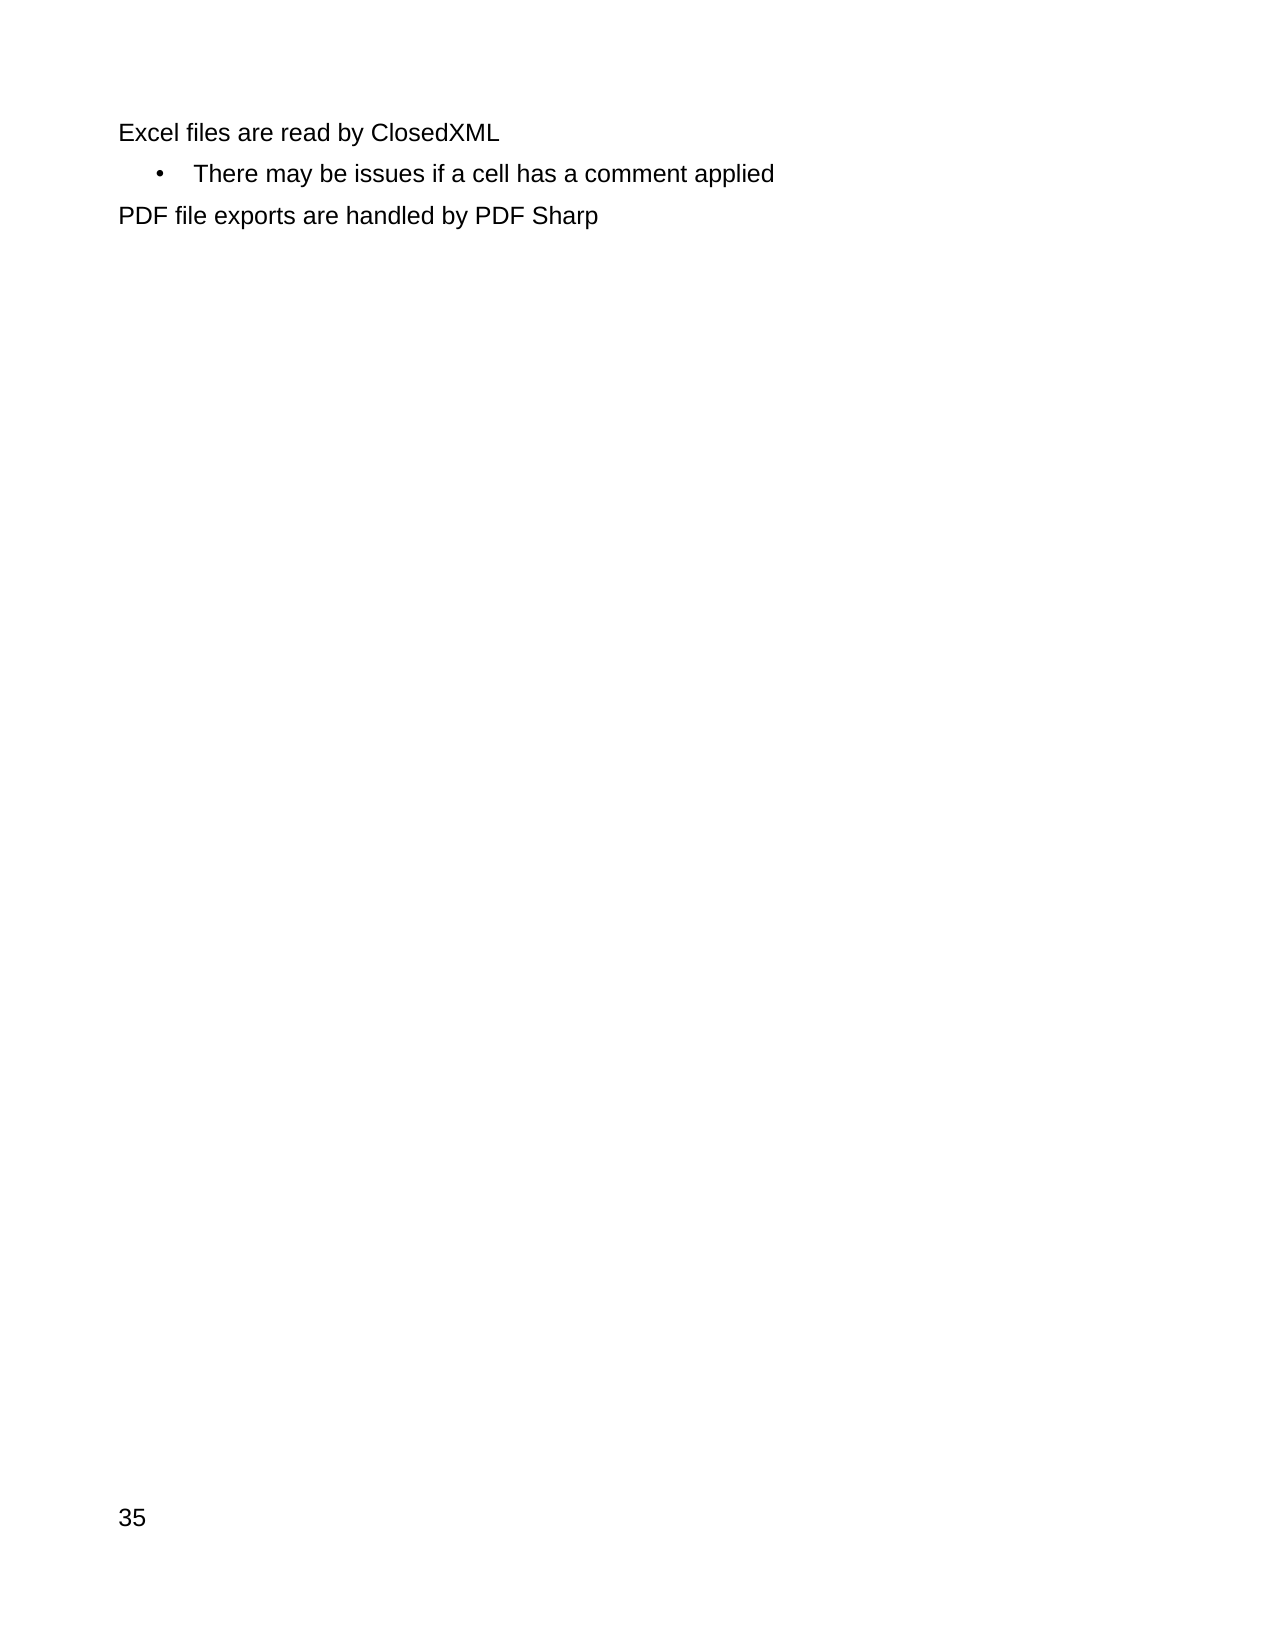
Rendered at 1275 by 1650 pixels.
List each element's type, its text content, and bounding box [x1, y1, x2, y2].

list There may be issues if a cell has a comment applied [156, 159, 1157, 188]
text Excel files are read by ClosedXML [118, 118, 1157, 147]
text PDF file exports are handled by PDF Sharp [118, 201, 1157, 229]
